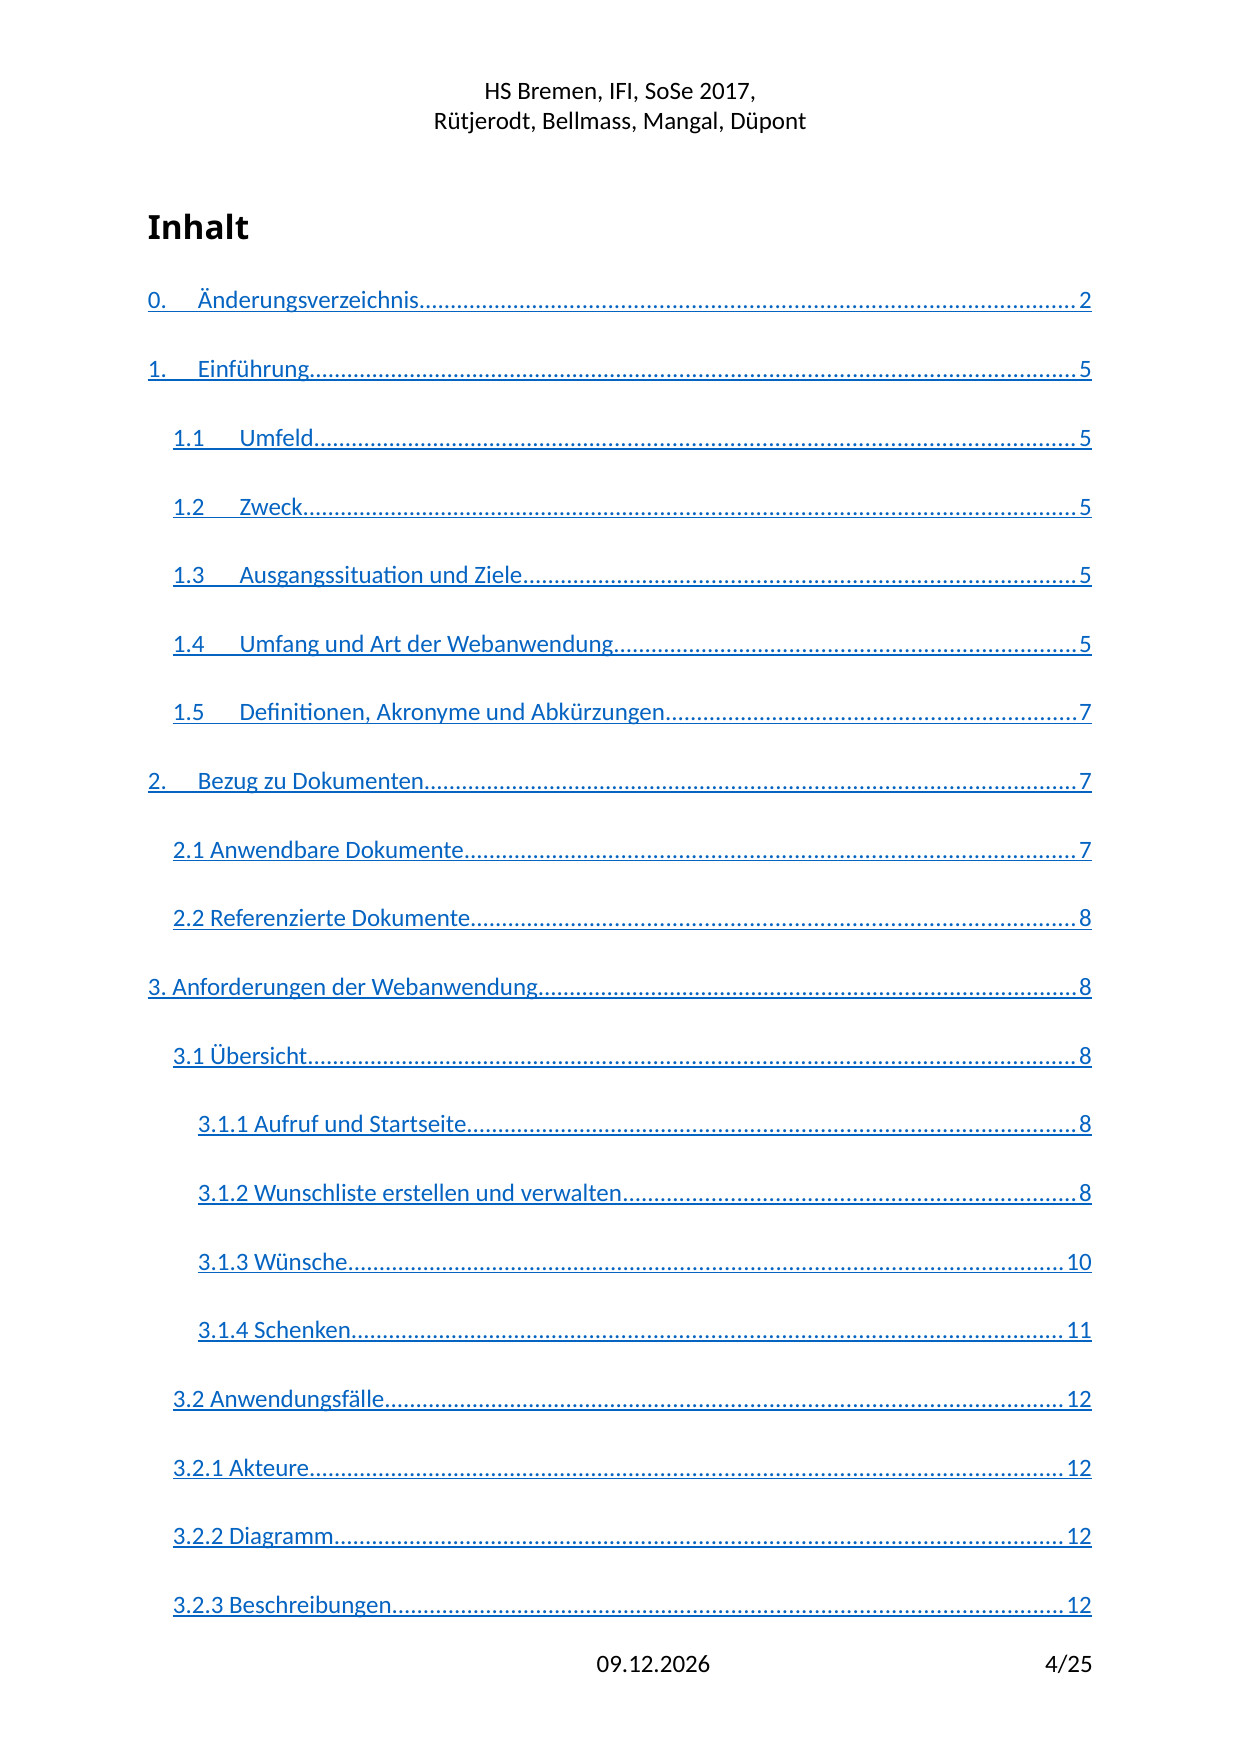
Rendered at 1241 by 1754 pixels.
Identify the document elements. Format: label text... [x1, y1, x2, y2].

text 3.2.1 Akteure 12 [173, 1452, 1093, 1482]
text 3.2.3 Beschreibungen 12 [173, 1589, 1093, 1619]
subtitle Inhalt [148, 204, 1093, 249]
text 1. Einführung 5 [148, 353, 1093, 384]
text 3.1 Übersicht 8 [173, 1040, 1093, 1070]
text 3.2.2 Diagramm 12 [173, 1520, 1093, 1551]
text 3.1.2 Wunschliste erstellen und verwalten 8 [198, 1177, 1093, 1208]
text 3.2 Anwendungsfälle 12 [173, 1383, 1093, 1413]
text 1.3 Ausgangssituation und Ziele 5 [173, 559, 1093, 590]
text 1.4 Umfang und Art der Webanwendung 5 [173, 628, 1093, 658]
text 1.1 Umfeld 5 [173, 422, 1093, 452]
text 3. Anforderungen der Webanwendung 8 [148, 971, 1093, 1002]
text 1.5 Definitionen, Akronyme und Abkürzungen 7 [173, 697, 1093, 727]
text 1.2 Zweck 5 [173, 491, 1093, 521]
text 2.1 Anwendbare Dokumente 7 [173, 834, 1093, 864]
text 2. Bezug zu Dokumenten 7 [148, 765, 1093, 796]
text 2.2 Referenzierte Dokumente 8 [173, 902, 1093, 933]
text 3.1.3 Wünsche 10 [198, 1246, 1093, 1276]
text 3.1.1 Aufruf und Startseite 8 [198, 1108, 1093, 1139]
text 3.1.4 Schenken 11 [198, 1314, 1093, 1345]
text 0. Änderungsverzeichnis 2 [148, 285, 1093, 315]
